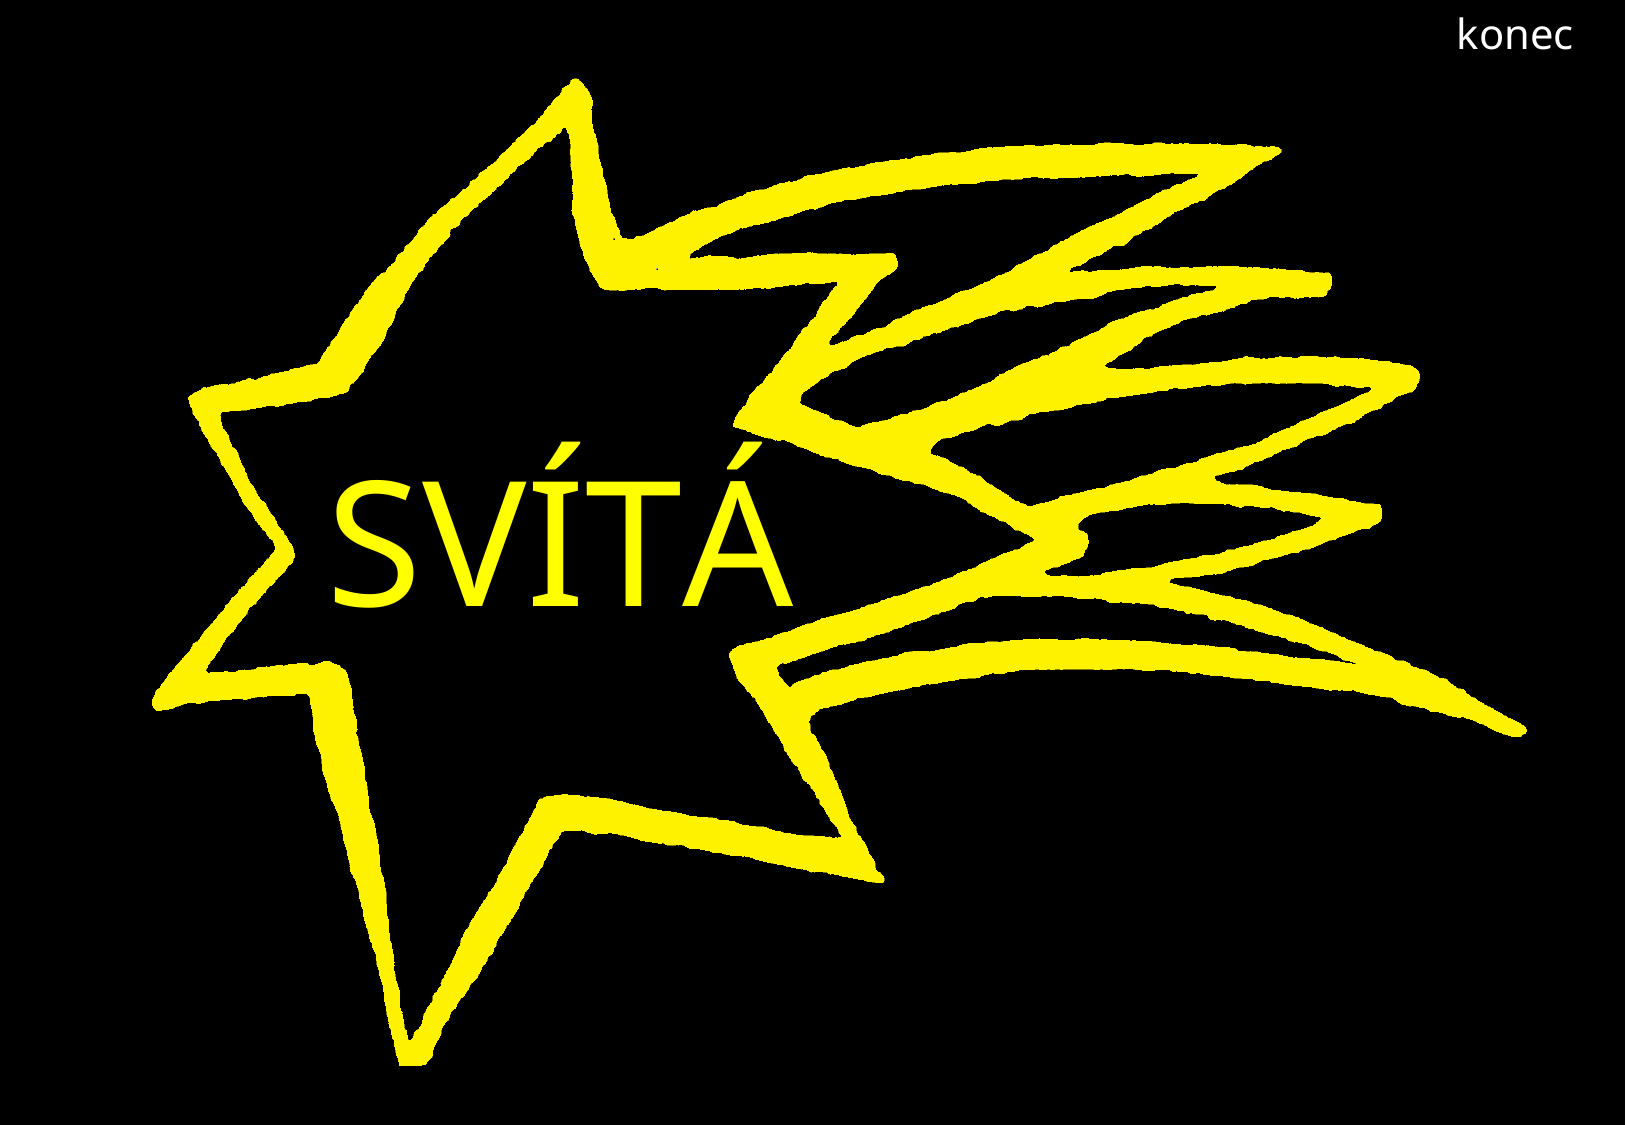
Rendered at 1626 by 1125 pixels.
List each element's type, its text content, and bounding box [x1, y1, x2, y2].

chart [137, 69, 1549, 1113]
text_box SVÍTÁ [262, 425, 859, 651]
text_box konec [1405, 0, 1626, 66]
